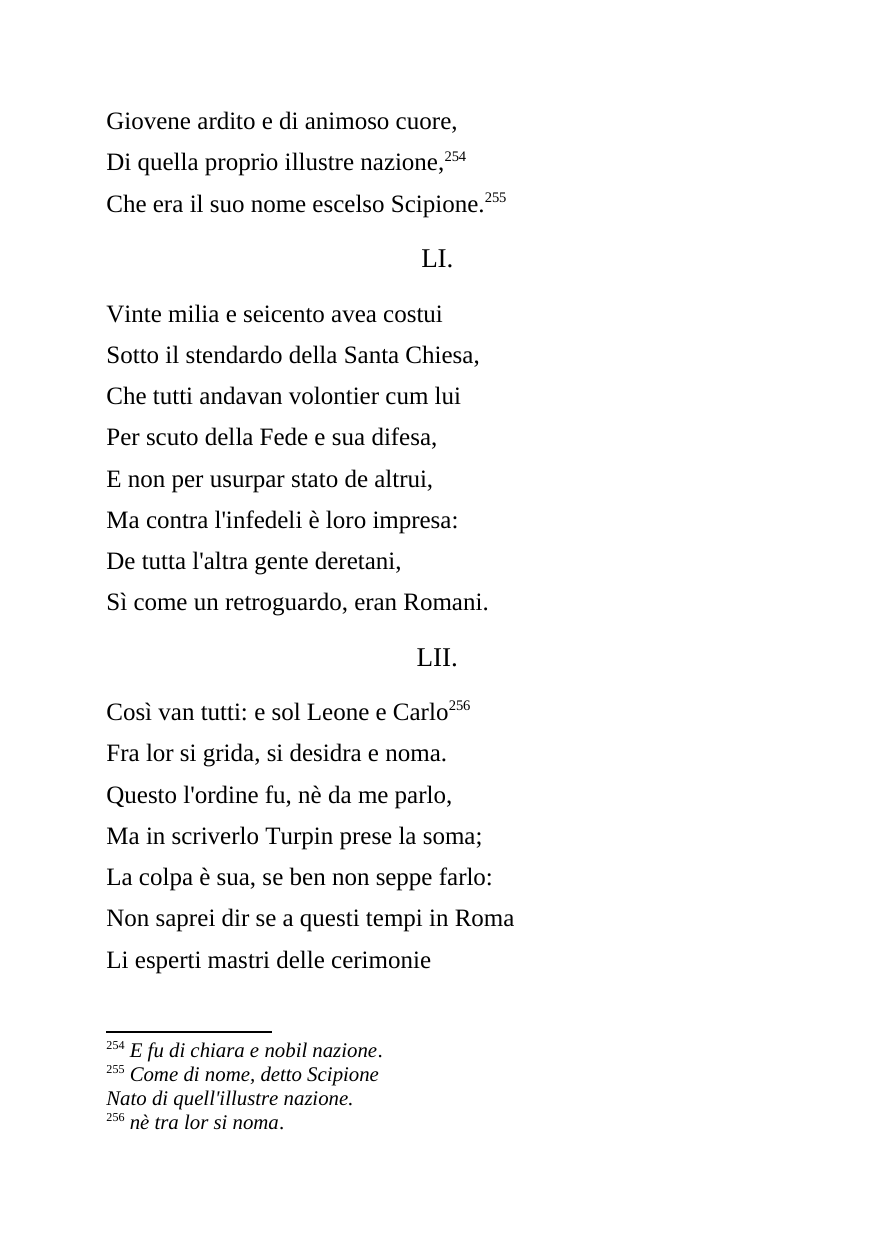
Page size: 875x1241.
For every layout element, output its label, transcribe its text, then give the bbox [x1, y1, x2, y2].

text Come di nome, detto Scipione [106, 1062, 768, 1086]
text Per scuto della Fede e sua difesa, [106, 422, 768, 451]
text Non saprei dir se a questi tempi in Roma [106, 903, 768, 932]
text Sì come un retroguardo, eran Romani. [106, 587, 768, 616]
title LI. [106, 242, 768, 274]
text Fra lor si grida, si desidra e noma. [106, 738, 768, 767]
title LII. [106, 641, 768, 672]
text E fu di chiara e nobil nazione. [106, 1038, 768, 1062]
text Questo l'ordine fu, nè da me parlo, [106, 780, 768, 808]
text Ma in scriverlo Turpin prese la soma; [106, 821, 768, 850]
text Che era il suo nome escelso Scipione. [106, 189, 768, 217]
text Così van tutti: e sol Leone e Carlo [106, 697, 768, 726]
text Nato di quell'illustre nazione. [106, 1086, 768, 1110]
text De tutta l'altra gente deretani, [106, 546, 768, 575]
text Vinte milia e seicento avea costui [106, 299, 768, 327]
text nè tra lor si noma. [106, 1110, 768, 1134]
text Ma contra l'infedeli è loro impresa: [106, 505, 768, 534]
text Giovene ardito e di animoso cuore, [106, 106, 768, 135]
text La colpa è sua, se ben non seppe farlo: [106, 862, 768, 891]
text E non per usurpar stato de altrui, [106, 464, 768, 492]
text Li esperti mastri delle cerimonie [106, 945, 768, 973]
text Di quella proprio illustre nazione, [106, 147, 768, 176]
text Che tutti andavan volontier cum lui [106, 381, 768, 410]
text Sotto il stendardo della Santa Chiesa, [106, 340, 768, 369]
